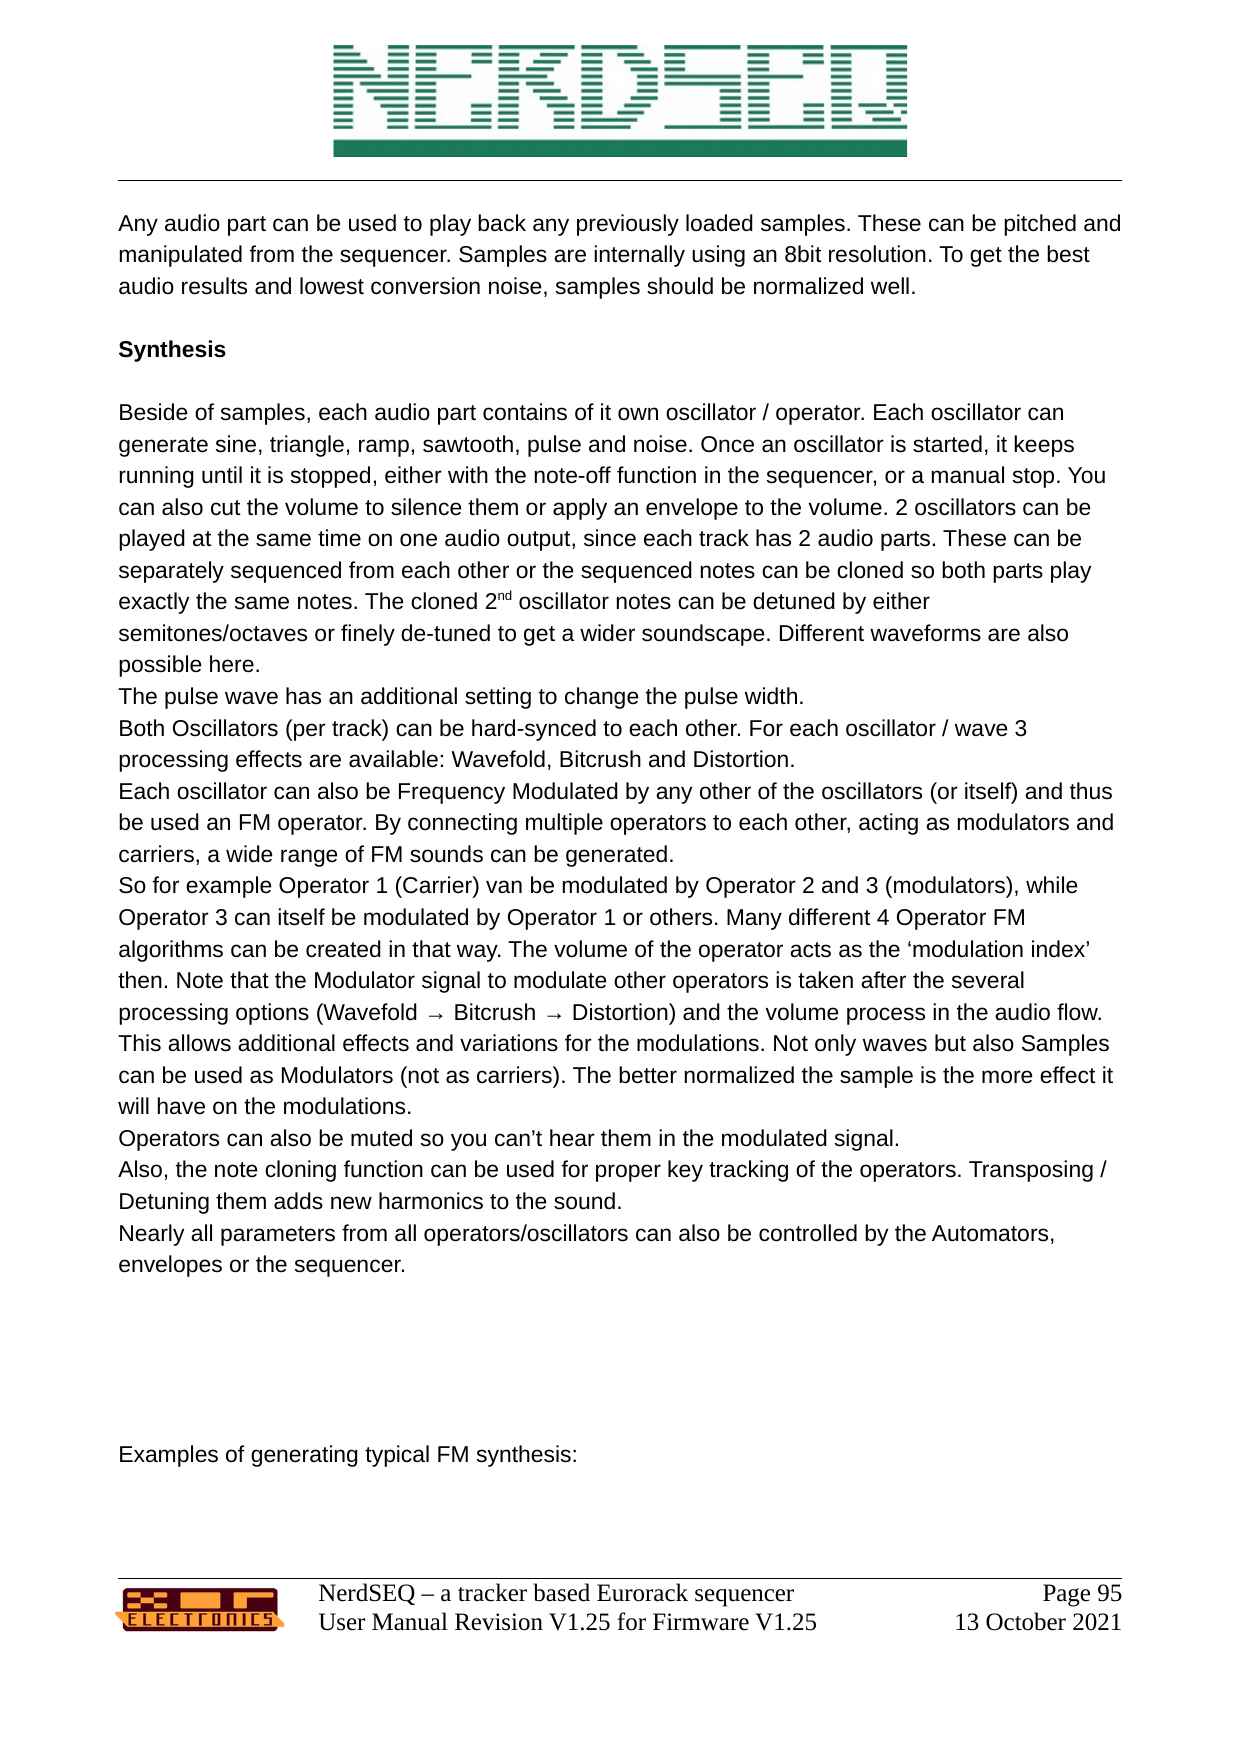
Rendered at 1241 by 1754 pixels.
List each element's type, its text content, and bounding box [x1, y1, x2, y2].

text Operators can also be muted so you can’t hear them in the modulated signal. [118, 1125, 1122, 1151]
text Examples of generating typical FM synthesis: [118, 1441, 1122, 1467]
picture [115, 1584, 285, 1634]
text The pulse wave has an additional setting to change the pulse width. [118, 683, 1122, 709]
text Beside of samples, each audio part contains of it own oscillator / operator. Each oscillator can generate sine, triangle, ramp, sawtooth, pulse and noise. Once an oscillator is started, it keeps running until it is stopped, either with the note-off function in the sequencer, or a manual stop. You can also cut the volume to silence them or apply an envelope to the volume. 2 oscillators can be played at the same time on one audio output, since each track has 2 audio parts. These can be separately sequenced from each other or the sequenced notes can be cloned so both parts play exactly the same notes. The cloned 2nd oscillator notes can be detuned by either semitones/octaves or finely de-tuned to get a wider soundscape. Different waveforms are also possible here. [118, 399, 1122, 678]
text Nearly all parameters from all operators/oscillators can also be controlled by the Automators, envelopes or the sequencer. [118, 1219, 1122, 1277]
picture [333, 45, 908, 157]
text So for example Operator 1 (Carrier) van be modulated by Operator 2 and 3 (modulators), while Operator 3 can itself be modulated by Operator 1 or others. Many different 4 Operator FM algorithms can be created in that way. The volume of the operator acts as the ‘modulation index’ then. Note that the Modulator signal to modulate other operators is taken after the several processing options (Wavefold → Bitcrush → Distortion) and the volume process in the audio flow. This allows additional effects and variations for the modulations. Not only waves but also Samples can be used as Modulators (not as carriers). The better normalized the sample is the more effect it will have on the modulations. [118, 872, 1122, 1120]
text Each oscillator can also be Frequency Modulated by any other of the oscillators (or itself) and thus be used an FM operator. By connecting multiple operators to each other, acting as modulators and carriers, a wide range of FM sounds can be generated. [118, 778, 1122, 867]
text Synthesis [118, 336, 1122, 362]
text Also, the note cloning function can be used for proper key tracking of the operators. Transposing / Detuning them adds new harmonics to the sound. [118, 1156, 1122, 1214]
text Any audio part can be used to play back any previously loaded samples. These can be pitched and manipulated from the sequencer. Samples are internally using an 8bit resolution. To get the best audio results and lowest conversion noise, samples should be normalized well. [118, 209, 1122, 299]
text Both Oscillators (per track) can be hard-synced to each other. For each oscillator / wave 3 processing effects are available: Wavefold, Bitcrush and Distortion. [118, 714, 1122, 772]
